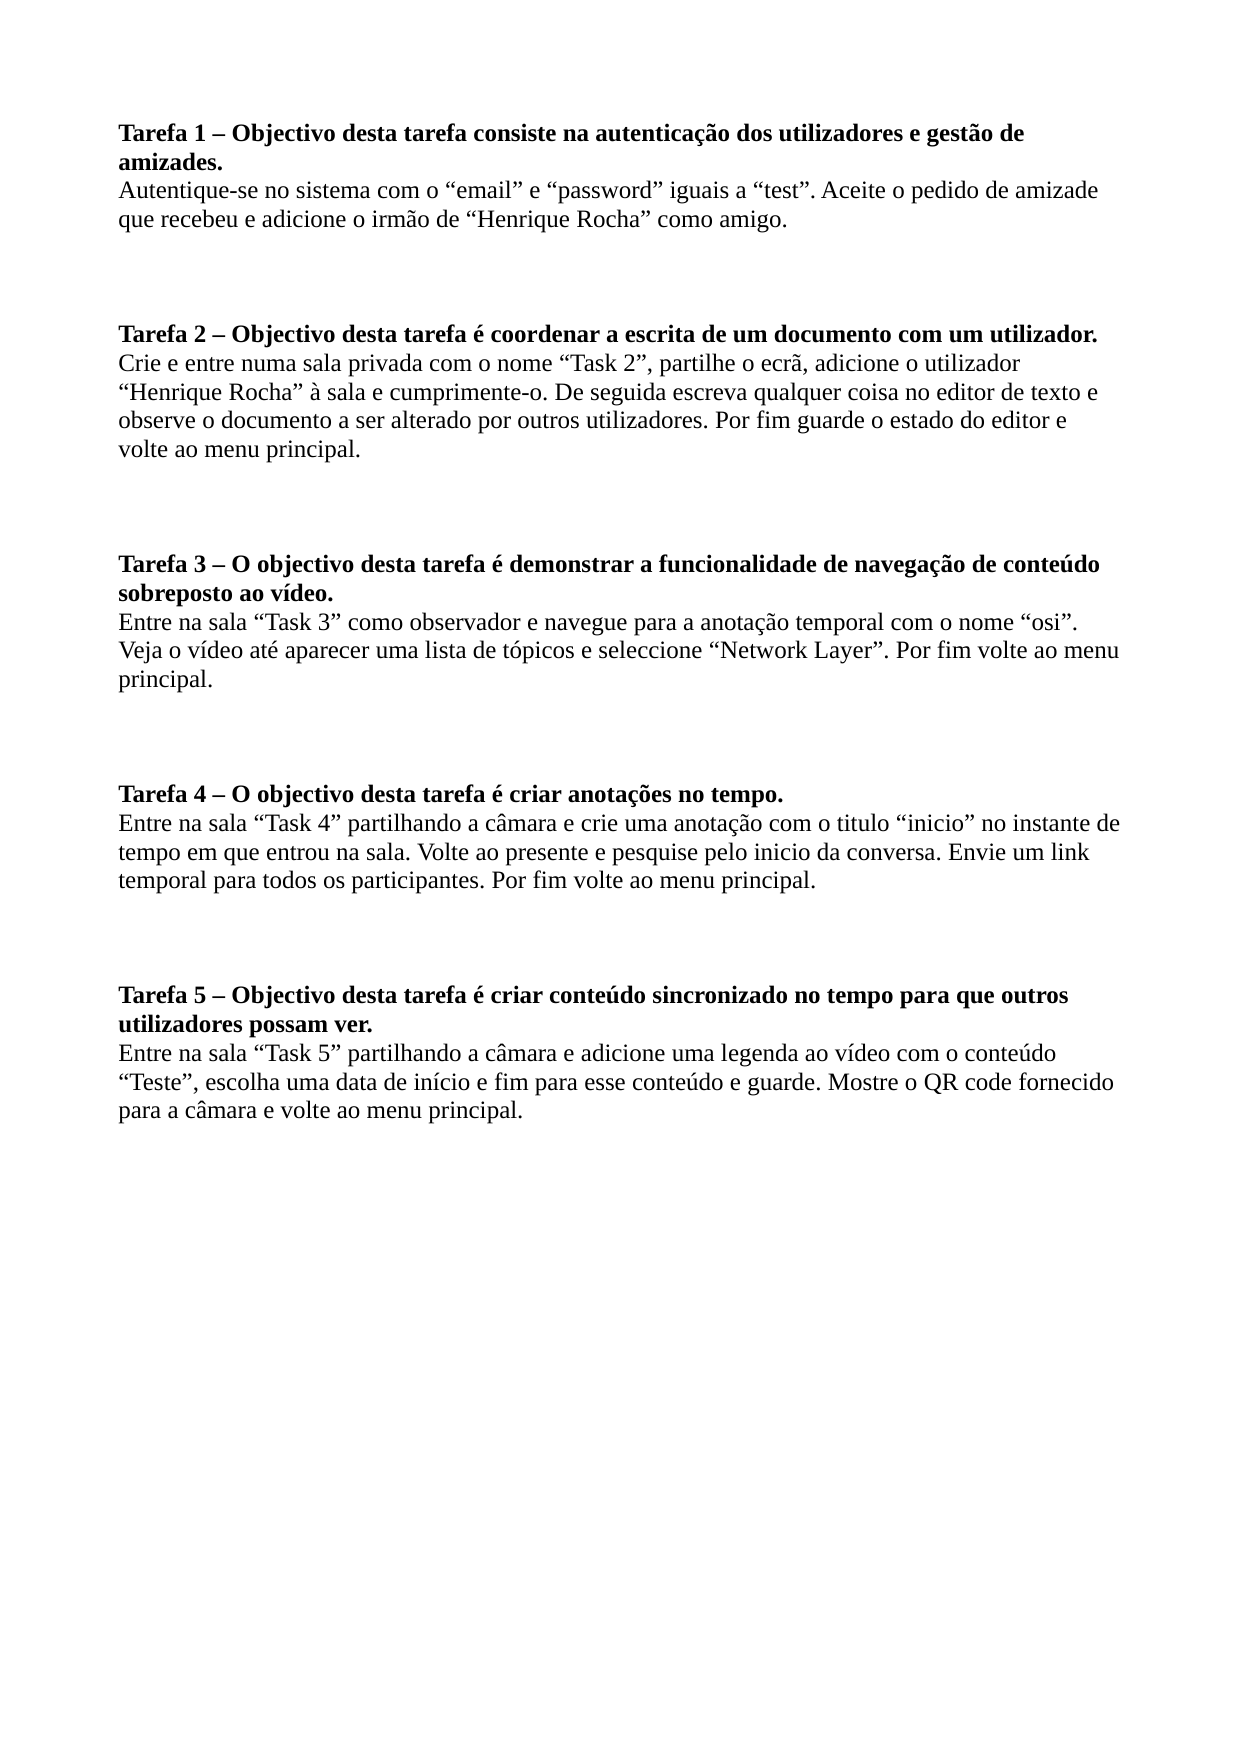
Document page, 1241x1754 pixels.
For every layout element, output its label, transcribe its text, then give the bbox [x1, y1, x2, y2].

text Tarefa 1 – Objectivo desta tarefa consiste na autenticação dos utilizadores e gestão de amizades. Autentique-se no sistema com o “email” e “password” iguais a “test”. Aceite o pedido de amizade que recebeu e adicione o irmão de “Henrique Rocha” como amigo. Tarefa 2 – Objectivo desta tarefa é coordenar a escrita de um documento com um utilizador. Crie e entre numa sala privada com o nome “Task 2”, partilhe o ecrã, adicione o utilizador “Henrique Rocha” à sala e cumprimente-o. De seguida escreva qualquer coisa no editor de texto e observe o documento a ser alterado por outros utilizadores. Por fim guarde o estado do editor e volte ao menu principal. Tarefa 3 – O objectivo desta tarefa é demonstrar a funcionalidade de navegação de conteúdo sobreposto ao vídeo. Entre na sala “Task 3” como observador e navegue para a anotação temporal com o nome “osi”. Veja o vídeo até aparecer uma lista de tópicos e seleccione “Network Layer”. Por fim volte ao menu principal. Tarefa 4 – O objectivo desta tarefa é criar anotações no tempo. Entre na sala “Task 4” partilhando a câmara e crie uma anotação com o titulo “inicio” no instante de tempo em que entrou na sala. Volte ao presente e pesquise pelo inicio da conversa. Envie um link temporal para todos os participantes. Por fim volte ao menu principal. Tarefa 5 – Objectivo desta tarefa é criar conteúdo sincronizado no tempo para que outros utilizadores possam ver. Entre na sala “Task 5” partilhando a câmara e adicione uma legenda ao vídeo com o conteúdo “Teste”, escolha uma data de início e fim para esse conteúdo e guarde. Mostre o QR code fornecido para a câmara e volte ao menu principal. [118, 118, 1122, 1124]
